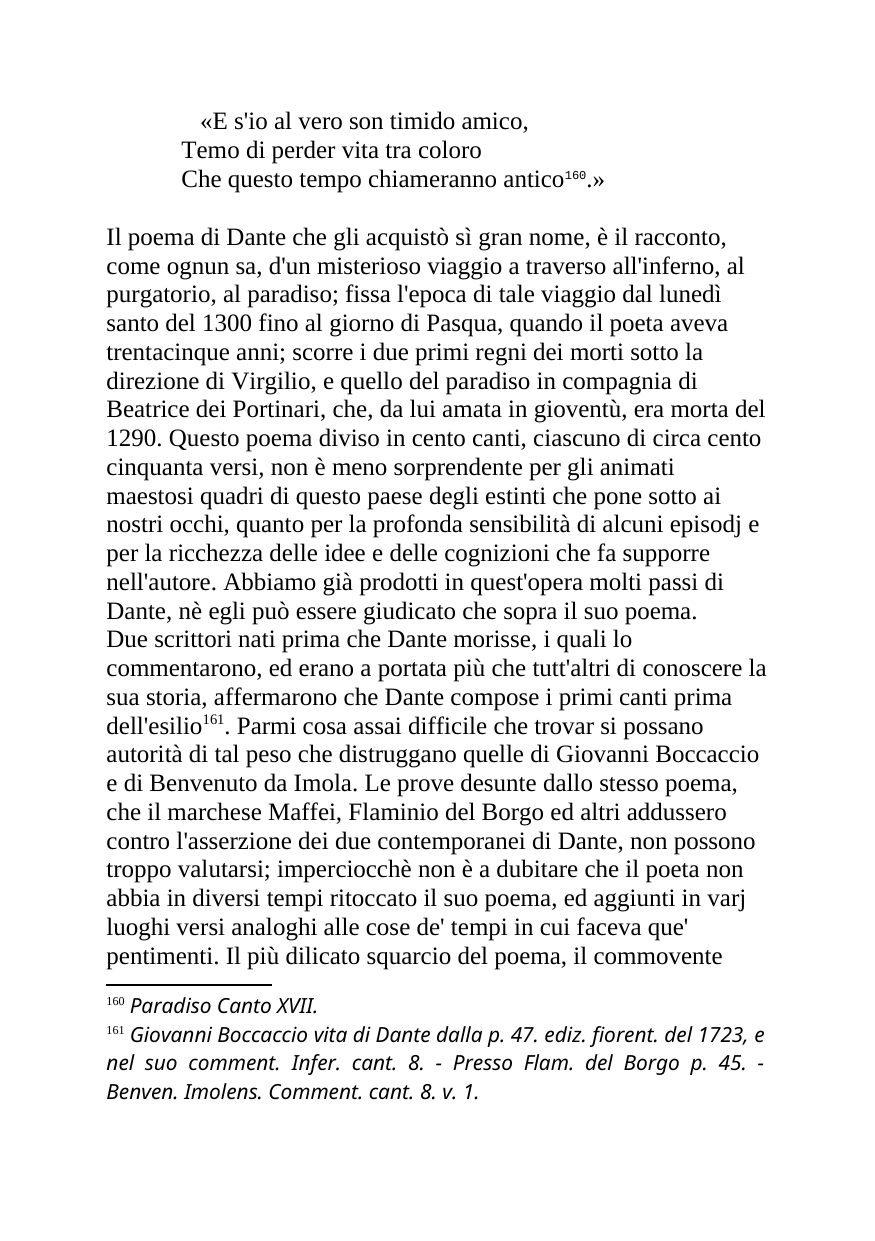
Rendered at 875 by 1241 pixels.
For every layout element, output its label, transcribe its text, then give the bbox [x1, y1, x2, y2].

text Giovanni Boccaccio vita di Dante dalla p. 47. ediz. fiorent. del 1723, e nel suo comment. Infer. cant. 8. - Presso Flam. del Borgo p. 45. - Benven. Imolens. Comment. cant. 8. v. 1. [106, 1020, 768, 1105]
text Paradiso Canto XVII. [106, 991, 768, 1020]
text «E s'io al vero son timido amico, [200, 106, 768, 135]
text Che questo tempo chiameranno antico.» [181, 164, 768, 193]
text Due scrittori nati prima che Dante morisse, i quali lo commentarono, ed erano a portata più che tutt'altri di conoscere la sua storia, affermarono che Dante compose i primi canti prima dell'esilio. Parmi cosa assai difficile che trovar si possano autorità di tal peso che distruggano quelle di Giovanni Boccaccio e di Benvenuto da Imola. Le prove desunte dallo stesso poema, che il marchese Maffei, Flaminio del Borgo ed altri addussero contro l'asserzione dei due contemporanei di Dante, non possono troppo valutarsi; imperciocchè non è a dubitare che il poeta non abbia in diversi tempi ritoccato il suo poema, ed aggiunti in varj luoghi versi analoghi alle cose de' tempi in cui faceva que' pentimenti. Il più dilicato squarcio del poema, il commovente [106, 624, 768, 969]
text Temo di perder vita tra coloro [181, 135, 768, 164]
text Il poema di Dante che gli acquistò sì gran nome, è il racconto, come ognun sa, d'un misterioso viaggio a traverso all'inferno, al purgatorio, al paradiso; fissa l'epoca di tale viaggio dal lunedì santo del 1300 fino al giorno di Pasqua, quando il poeta aveva trentacinque anni; scorre i due primi regni dei morti sotto la direzione di Virgilio, e quello del paradiso in compagnia di Beatrice dei Portinari, che, da lui amata in gioventù, era morta del 1290. Questo poema diviso in cento canti, ciascuno di circa cento cinquanta versi, non è meno sorprendente per gli animati maestosi quadri di questo paese degli estinti che pone sotto ai nostri occhi, quanto per la profonda sensibilità di alcuni episodj e per la ricchezza delle idee e delle cognizioni che fa supporre nell'autore. Abbiamo già prodotti in quest'opera molti passi di Dante, nè egli può essere giudicato che sopra il suo poema. [106, 222, 768, 624]
